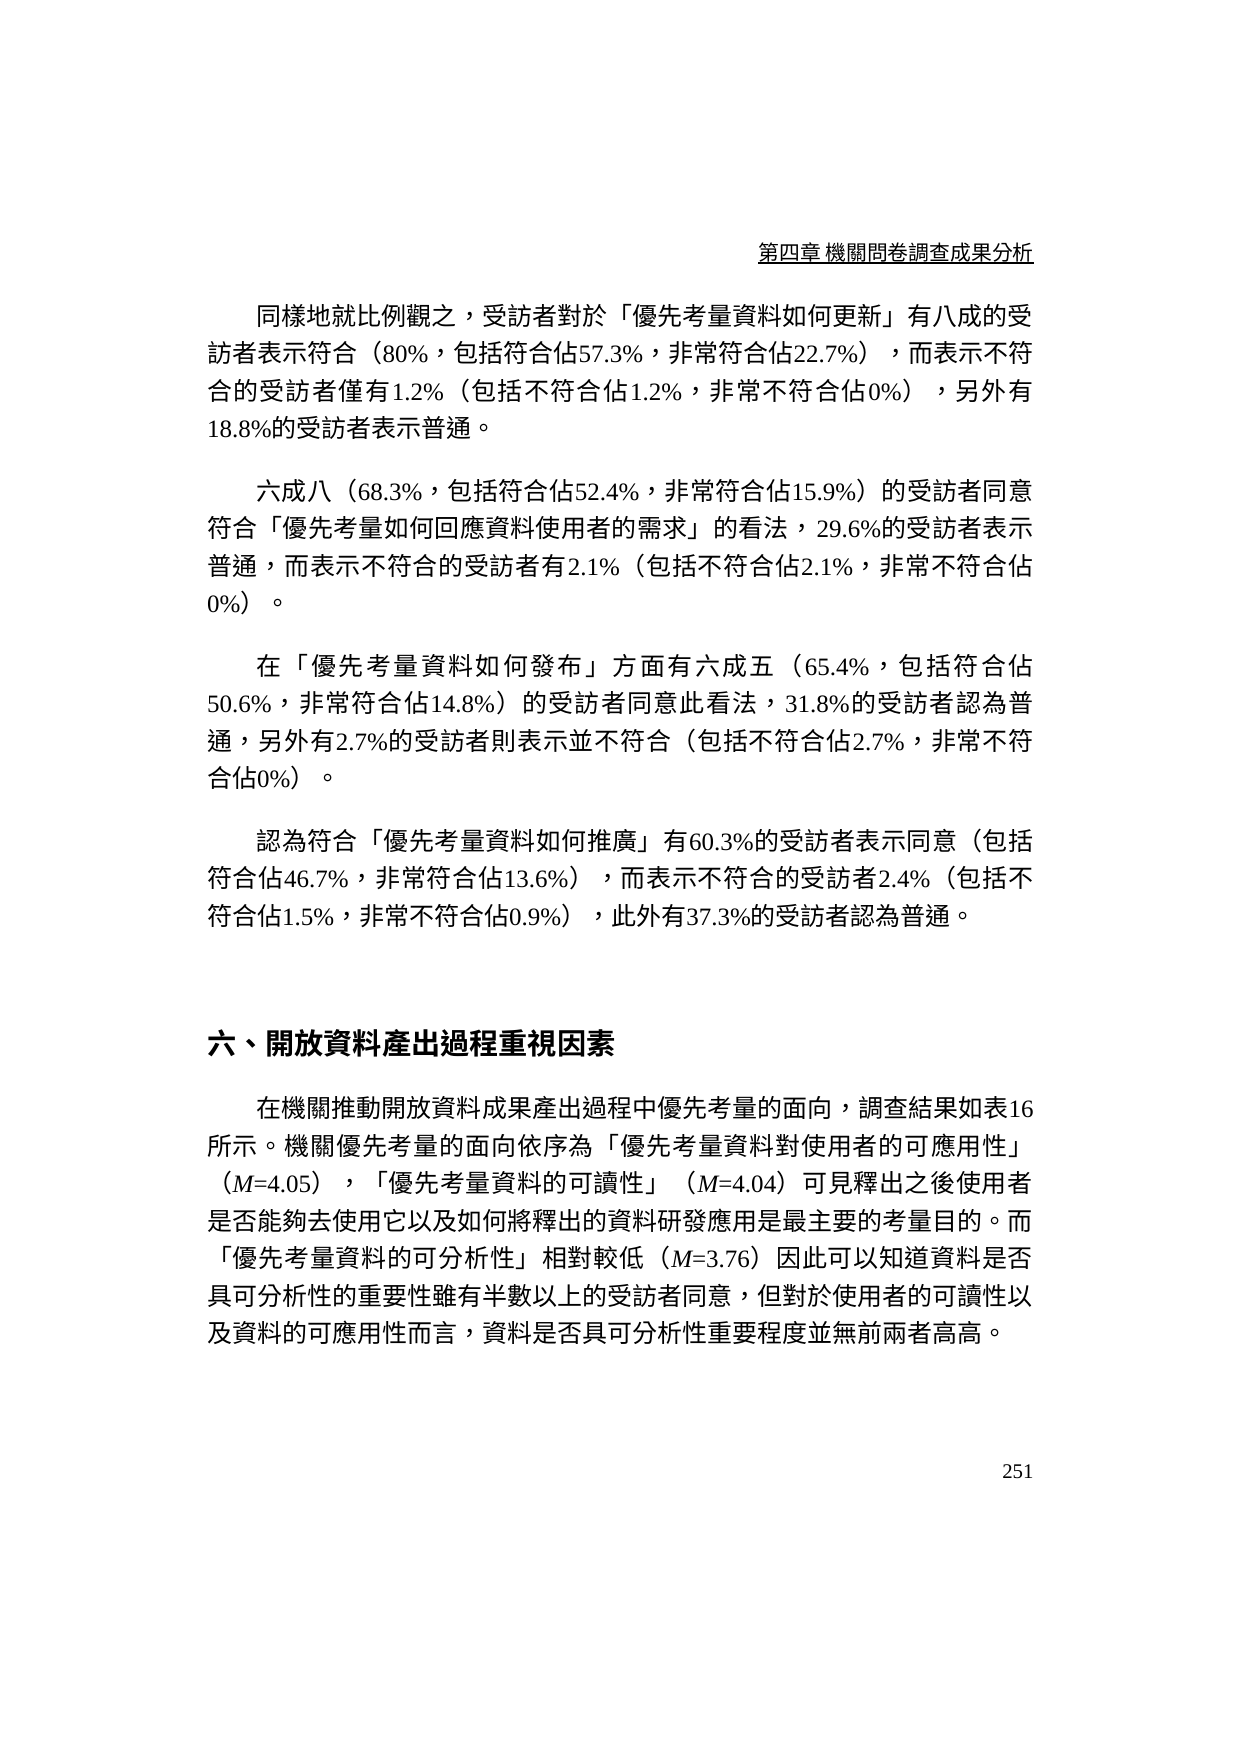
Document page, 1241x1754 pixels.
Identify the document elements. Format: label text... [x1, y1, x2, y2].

text 六成八（68.3%，包括符合佔52.4%，非常符合佔15.9%）的受訪者同意符合「優先考量如何回應資料使用者的需求」的看法，29.6%的受訪者表示普通，而表示不符合的受訪者有2.1%（包括不符合佔2.1%，非常不符合佔0%）。 [207, 470, 1033, 620]
text 認為符合「優先考量資料如何推廣」有60.3%的受訪者表示同意（包括符合佔46.7%，非常符合佔13.6%），而表示不符合的受訪者2.4%（包括不符合佔1.5%，非常不符合佔0.9%），此外有37.3%的受訪者認為普通。 [207, 820, 1033, 933]
text 六、開放資料產出過程重視因素 [207, 1020, 1006, 1063]
text 同樣地就比例觀之，受訪者對於「優先考量資料如何更新」有八成的受訪者表示符合（80%，包括符合佔57.3%，非常符合佔22.7%），而表示不符合的受訪者僅有1.2%（包括不符合佔1.2%，非常不符合佔0%），另外有18.8%的受訪者表示普通。 [207, 295, 1033, 445]
text 在機關推動開放資料成果產出過程中優先考量的面向，調查結果如表16所示。機關優先考量的面向依序為「優先考量資料對使用者的可應用性」（M=4.05），「優先考量資料的可讀性」（M=4.04）可見釋出之後使用者是否能夠去使用它以及如何將釋出的資料研發應用是最主要的考量目的。而「優先考量資料的可分析性」相對較低（M=3.76）因此可以知道資料是否具可分析性的重要性雖有半數以上的受訪者同意，但對於使用者的可讀性以及資料的可應用性而言，資料是否具可分析性重要程度並無前兩者高高。 [207, 1088, 1033, 1350]
text 在「優先考量資料如何發布」方面有六成五（65.4%，包括符合佔50.6%，非常符合佔14.8%）的受訪者同意此看法，31.8%的受訪者認為普通，另外有2.7%的受訪者則表示並不符合（包括不符合佔2.7%，非常不符合佔0%）。 [207, 645, 1033, 795]
